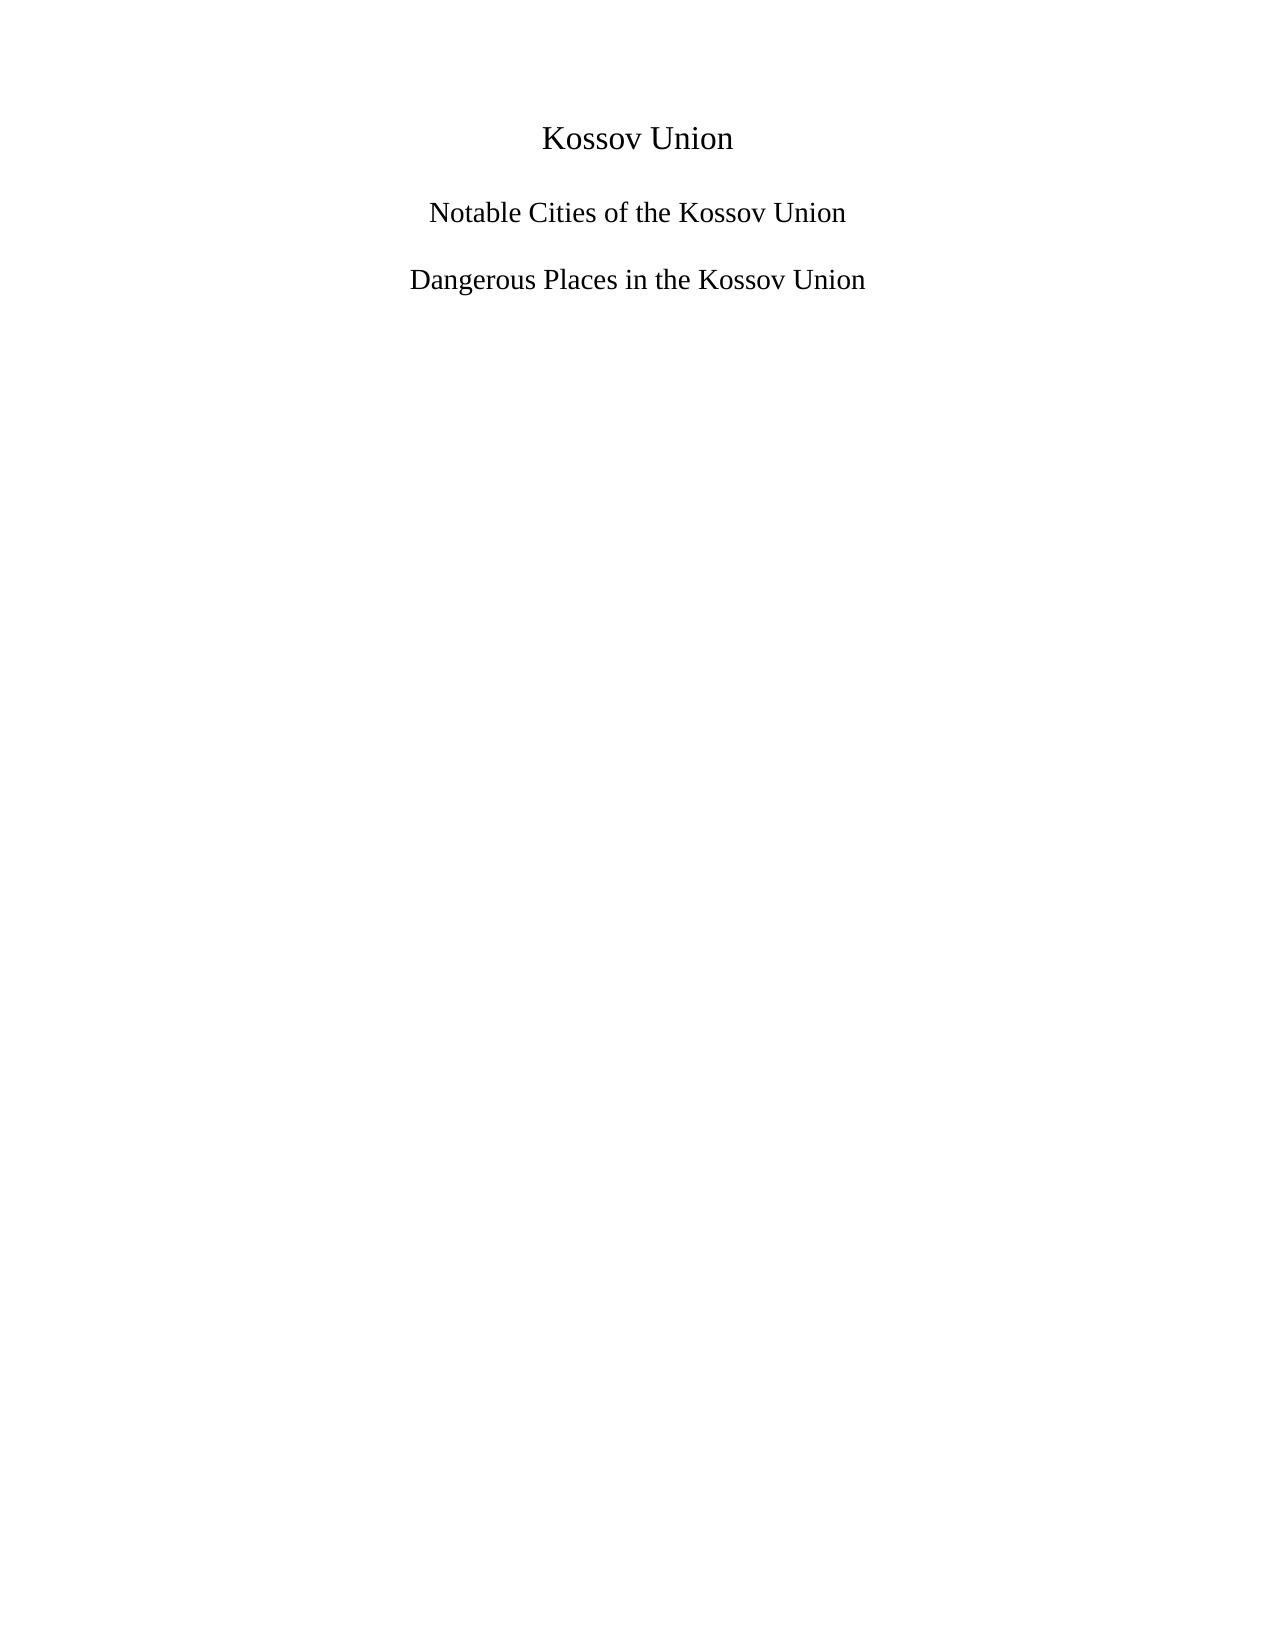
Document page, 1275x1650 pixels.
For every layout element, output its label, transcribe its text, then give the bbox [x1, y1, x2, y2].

text Notable Cities of the Kossov Union [118, 195, 1157, 228]
text Kossov Union [118, 118, 1157, 156]
text Dangerous Places in the Kossov Union [118, 262, 1157, 295]
